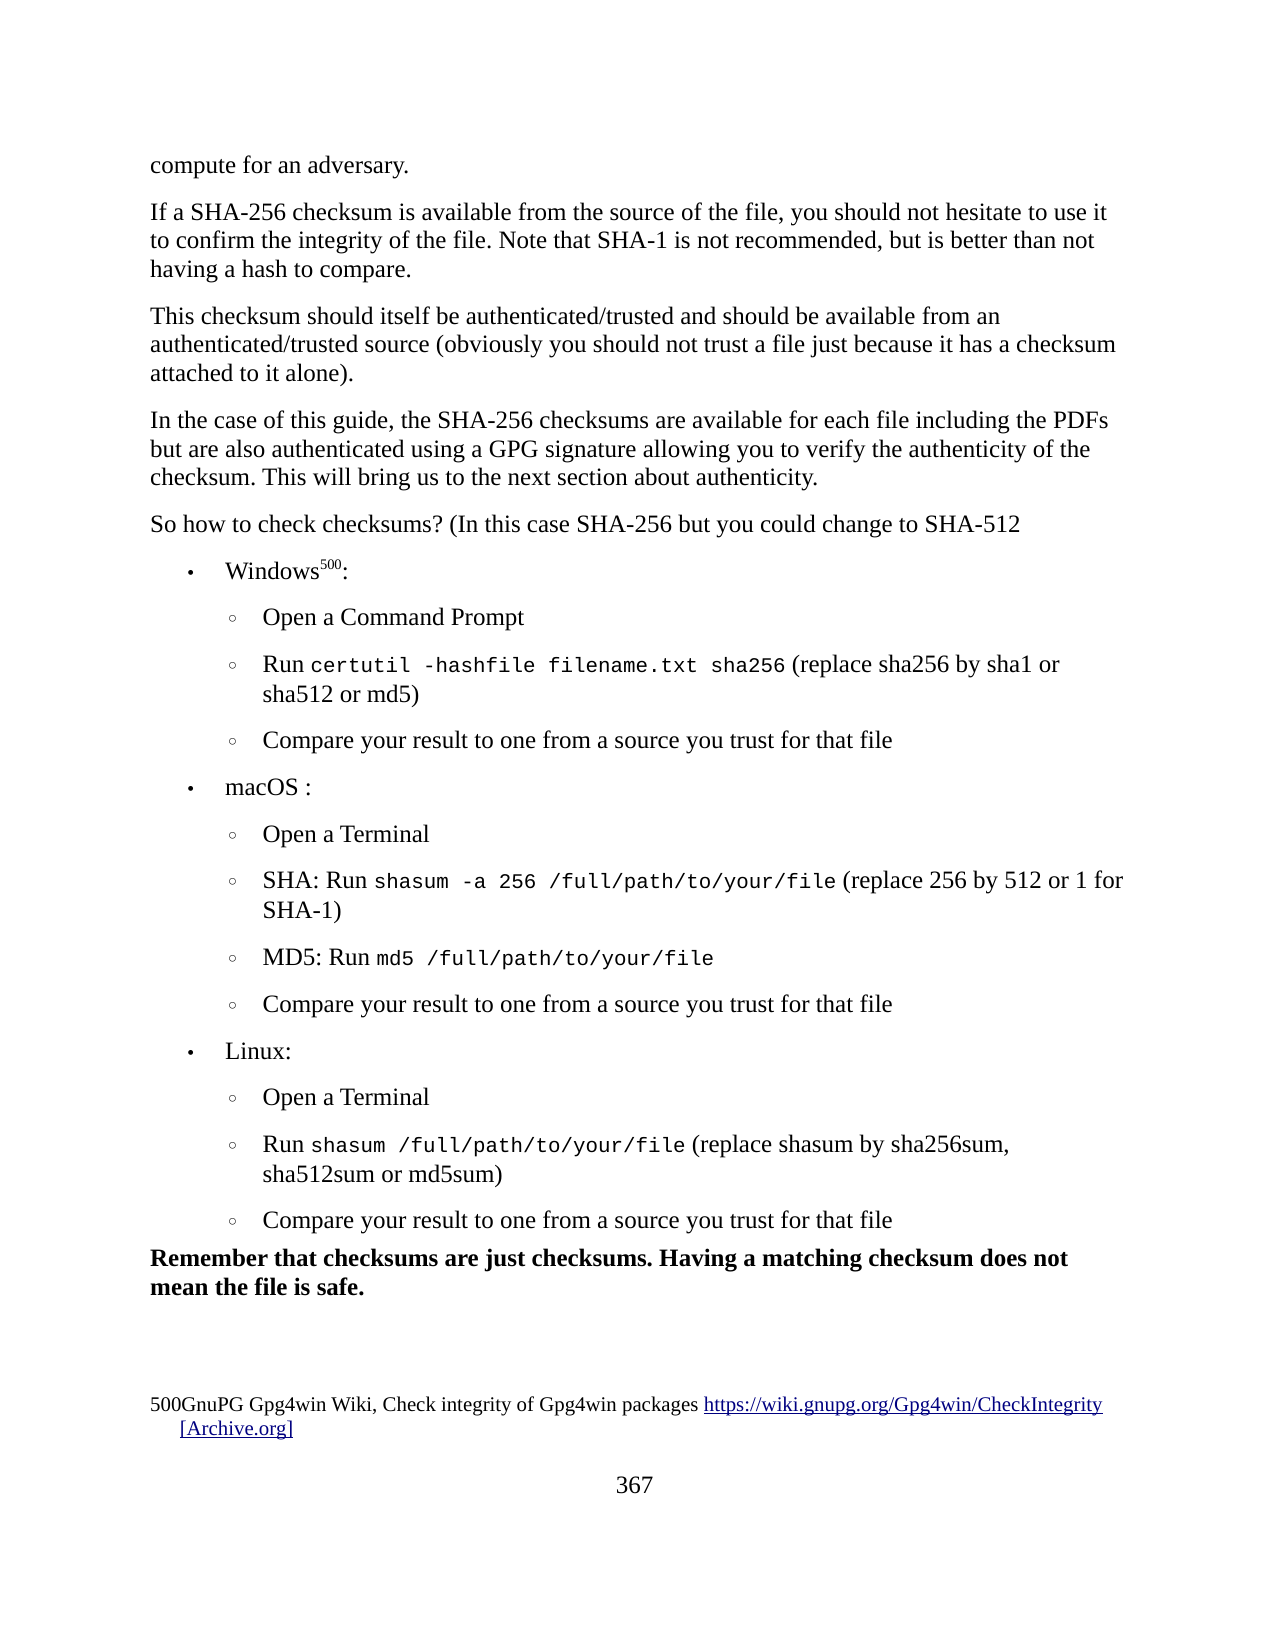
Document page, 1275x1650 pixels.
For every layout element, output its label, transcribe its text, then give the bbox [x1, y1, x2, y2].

list Compare your result to one from a source you trust for that file [225, 1205, 1125, 1234]
text This checksum should itself be authenticated/trusted and should be available from an authenticated/trusted source (obviously you should not trust a file just because it has a checksum attached to it alone). [150, 301, 1125, 387]
list Compare your result to one from a source you trust for that file [225, 725, 1125, 754]
list MD5: Run md5 /full/path/to/your/file [225, 942, 1125, 971]
list Open a Command Prompt [225, 602, 1125, 631]
list SHA: Run shasum -a 256 /full/path/to/your/file (replace 256 by 512 or 1 for SHA-1) [225, 865, 1125, 924]
list Run certutil -hashfile filename.txt sha256 (replace sha256 by sha1 or sha512 or md5) [225, 649, 1125, 707]
list Open a Terminal [225, 1082, 1125, 1111]
text Remember that checksums are just checksums. Having a matching checksum does not mean the file is safe. [150, 1243, 1125, 1301]
list Linux: [187, 1036, 1125, 1064]
text compute for an adversary. [150, 150, 1125, 179]
list Run shasum /full/path/to/your/file (replace shasum by sha256sum, sha512sum or md5sum) [225, 1129, 1125, 1187]
text So how to check checksums? (In this case SHA-256 but you could change to SHA-512 [150, 509, 1125, 538]
list Open a Terminal [225, 819, 1125, 847]
list Compare your result to one from a source you trust for that file [225, 989, 1125, 1018]
list Windows: [187, 556, 1125, 584]
text If a SHA-256 checksum is available from the source of the file, you should not hesitate to use it to confirm the integrity of the file. Note that SHA-1 is not recommended, but is better than not having a hash to compare. [150, 197, 1125, 283]
text In the case of this guide, the SHA-256 checksums are available for each file including the PDFs but are also authenticated using a GPG signature allowing you to verify the authenticity of the checksum. This will bring us to the next section about authenticity. [150, 405, 1125, 491]
list GnuPG Gpg4win Wiki, Check integrity of Gpg4win packages https://wiki.gnupg.org/Gpg4win/CheckIntegrity [Archive.org] [150, 1392, 1125, 1440]
list macOS : [187, 772, 1125, 801]
